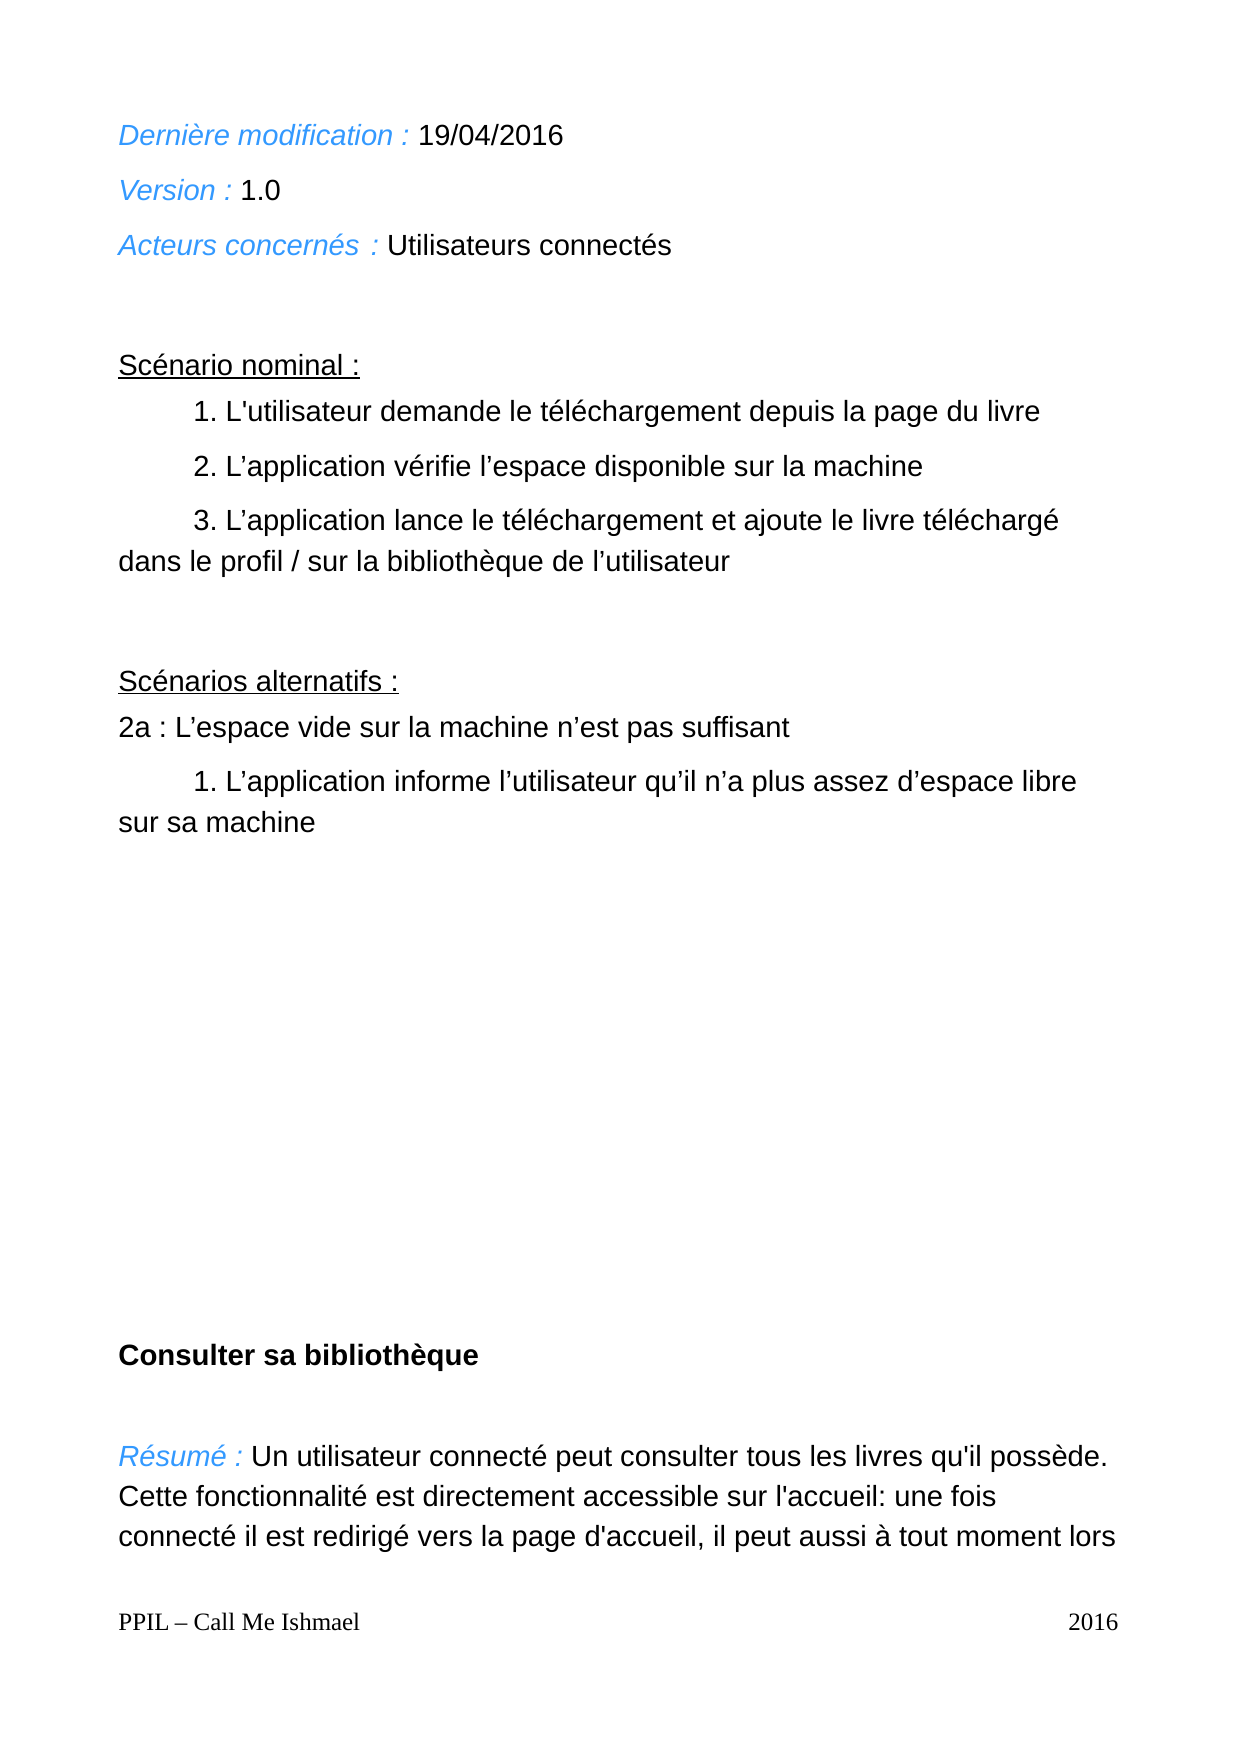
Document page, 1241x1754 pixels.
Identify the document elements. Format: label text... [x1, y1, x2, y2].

text 2. L’application vérifie l’espace disponible sur la machine [118, 448, 1122, 482]
text 1. L'utilisateur demande le téléchargement depuis la page du livre [118, 394, 1122, 427]
text Résumé : Un utilisateur connecté peut consulter tous les livres qu'il possède. Cette fonctionnalité est directement accessible sur l'accueil: une fois connecté il est redirigé vers la page d'accueil, il peut aussi à tout moment lors [118, 1438, 1122, 1552]
text Acteurs concernés : Utilisateurs connectés [118, 228, 1122, 261]
subtitle Scénarios alternatifs : [118, 663, 1122, 697]
subtitle Consulter sa bibliothèque [118, 1337, 1122, 1371]
text 3. L’application lance le téléchargement et ajoute le livre téléchargé dans le profil / sur la bibliothèque de l’utilisateur [118, 503, 1122, 577]
text Dernière modification : 19/04/2016 [118, 118, 1122, 152]
text Version : 1.0 [118, 173, 1122, 206]
subtitle Scénario nominal : [118, 348, 1122, 381]
text 1. L’application informe l’utilisateur qu’il n’a plus assez d’espace libre sur sa machine [118, 764, 1122, 838]
text 2a : L’espace vide sur la machine n’est pas suffisant [118, 709, 1122, 743]
